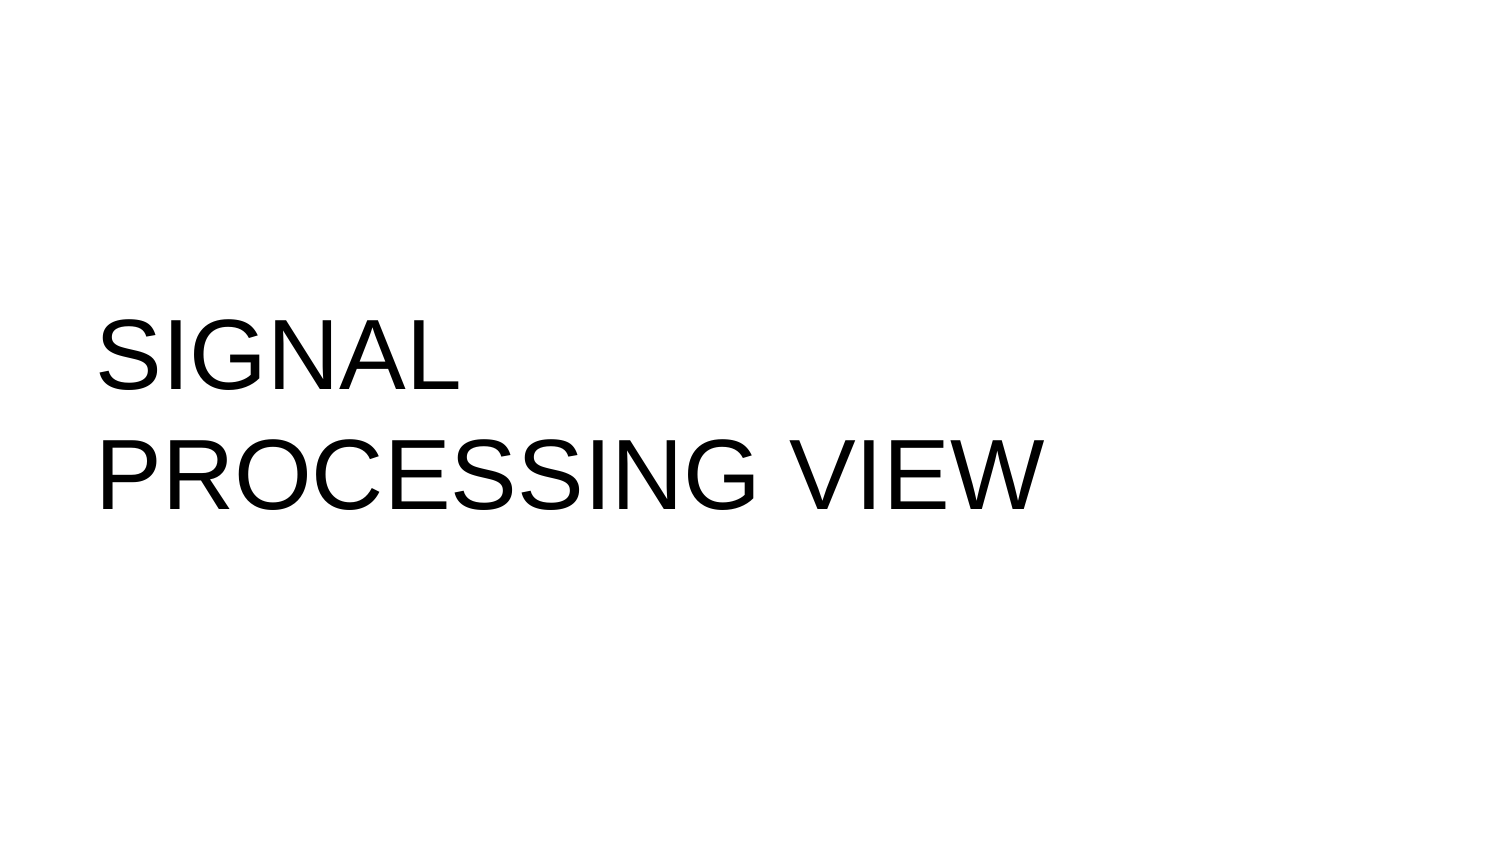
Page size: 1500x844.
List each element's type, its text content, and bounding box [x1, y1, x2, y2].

title SIGNAL PROCESSING VIEW [80, 73, 1125, 745]
